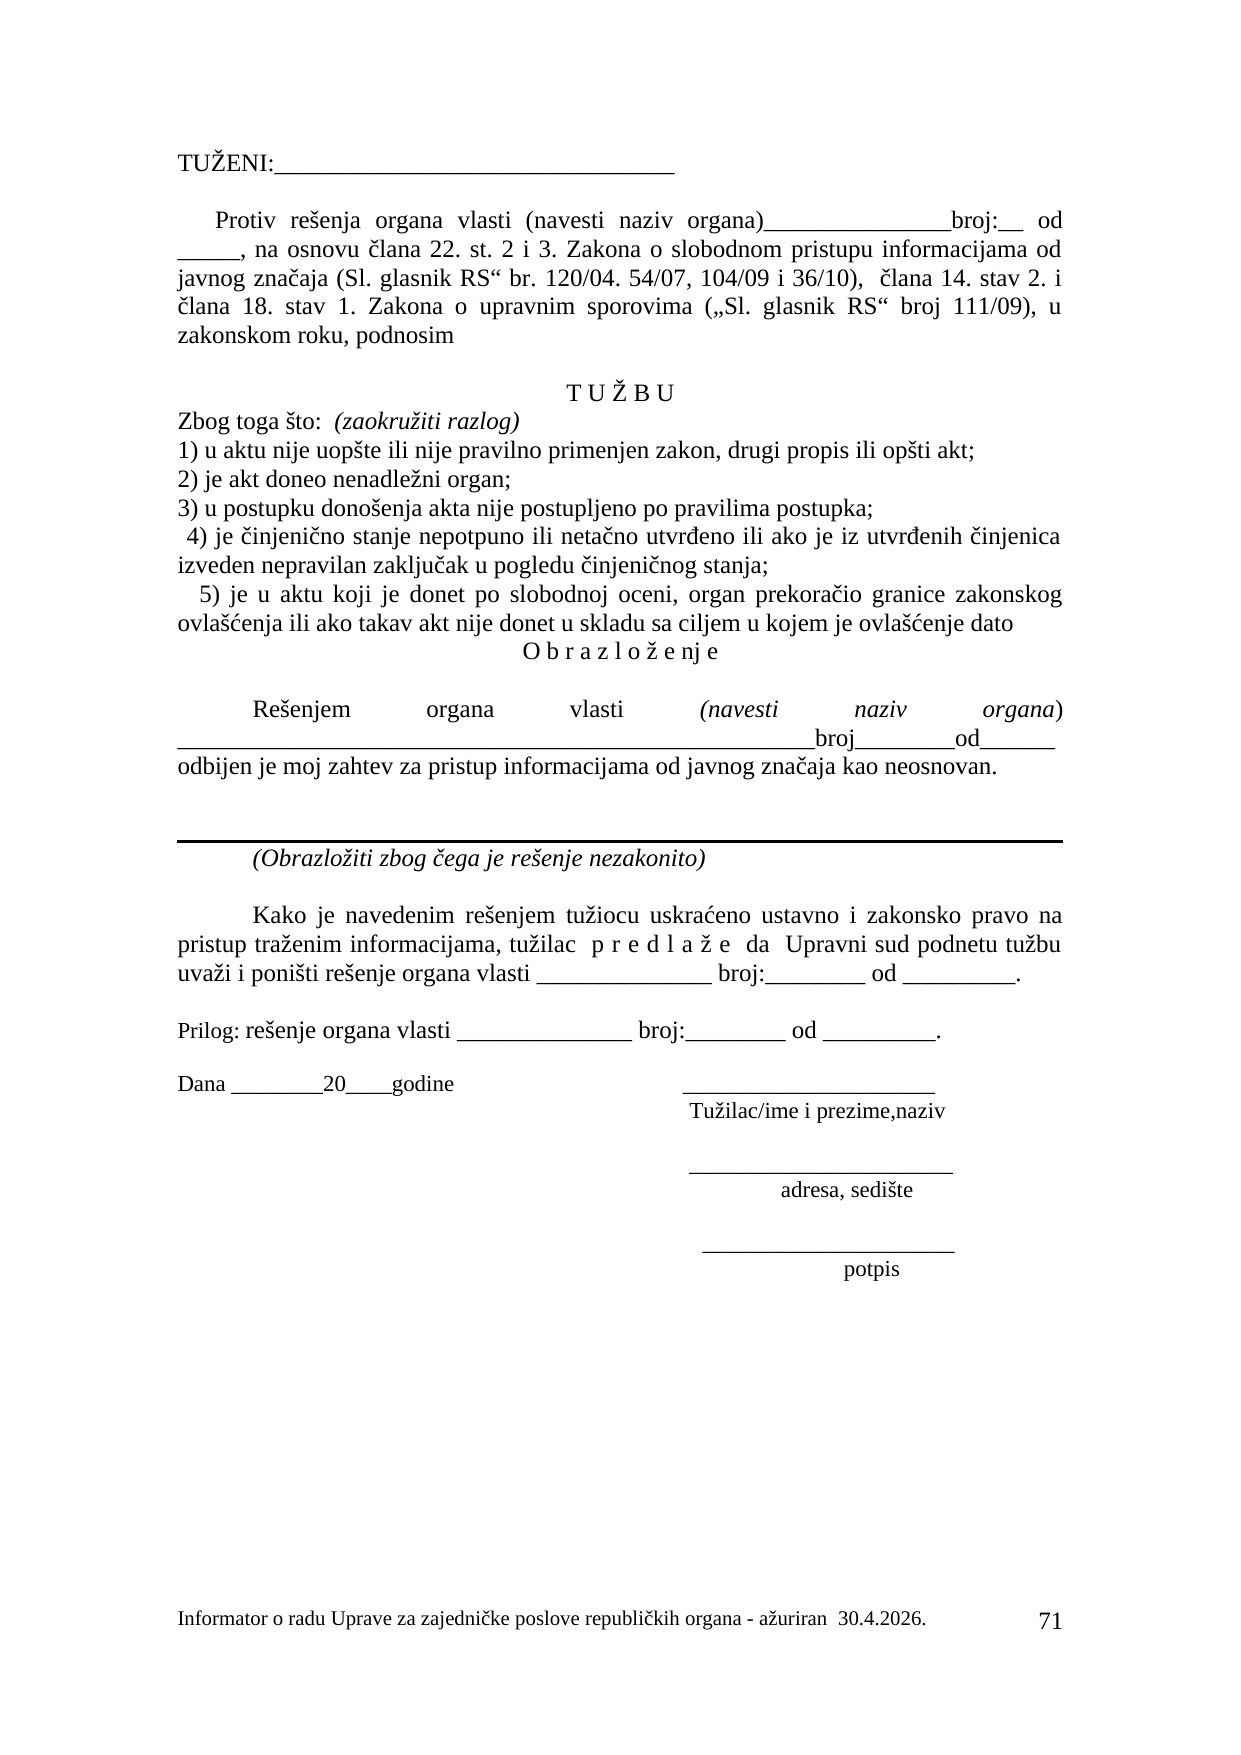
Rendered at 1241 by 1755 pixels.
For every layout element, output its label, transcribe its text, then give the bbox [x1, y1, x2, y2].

text Zbog toga što: (zaokružiti razlog) [140, 406, 1063, 435]
text Protiv rešenja organa vlasti (navesti naziv organa)_______________broj:__ od _____, na osnovu člana 22. st. 2 i 3. Zakona o slobodnom pristupu informacijama od javnog značaja (Sl. glasnik RS“ br. 120/04. 54/07, 104/09 i 36/10), člana 14. stav 2. i člana 18. stav 1. Zakona o upravnim sporovima („Sl. glasnik RS“ broj 111/09), u zakonskom roku, podnosim [177, 205, 1063, 349]
text Tužilac/ime i prezime,naziv [215, 1097, 1063, 1123]
text 1) u aktu nije uopšte ili nije pravilno primenjen zakon, drugi propis ili opšti akt; [140, 435, 1063, 464]
text 4) je činjenično stanje nepotpuno ili netačno utvrđeno ili ako je iz utvrđenih činjenica izveden nepravilan zaklјučak u pogledu činjeničnog stanja; [140, 521, 1063, 579]
text 3) u postupku donošenja akta nije postuplјeno po pravilima postupka; [140, 493, 1063, 521]
text (Obrazložiti zbog čega je rešenje nezakonito) [177, 843, 1063, 872]
text T U Ž B U [177, 378, 1063, 406]
text TUŽENI:________________________________ [177, 148, 1063, 176]
text Dana ________20____godine ______________________ [177, 1071, 1063, 1097]
text ______________________ [702, 1202, 1063, 1255]
text _______________________ [215, 1149, 1063, 1176]
text Prilog: rešenje organa vlasti ______________ broj:________ od _________. [177, 1015, 1063, 1044]
text potpis [215, 1255, 1063, 1281]
text 2) je akt doneo nenadležni organ; [140, 464, 1063, 493]
text 5) je u aktu koji je donet po slobodnoj oceni, organ prekoračio granice zakonskog ovlašćenja ili ako takav akt nije donet u skladu sa cilјem u kojem je ovlašćenje dato [140, 579, 1063, 636]
text O b r a z l o ž e nj e [177, 636, 1063, 665]
text Kako je navedenim rešenjem tužiocu uskraćeno ustavno i zakonsko pravo na pristup traženim informacijama, tužilac p r e d l a ž e da Upravni sud podnetu tužbu uvaži i poništi rešenje organa vlasti ______________ broj:________ od _________. [177, 900, 1063, 987]
text adresa, sedište [215, 1176, 1063, 1202]
text Rešenjem organa vlasti (navesti naziv organa) ___________________________________________________broj________od______ odbijen je moj zahtev za pristup informacijama od javnog značaja kao neosnovan. [177, 694, 1063, 780]
